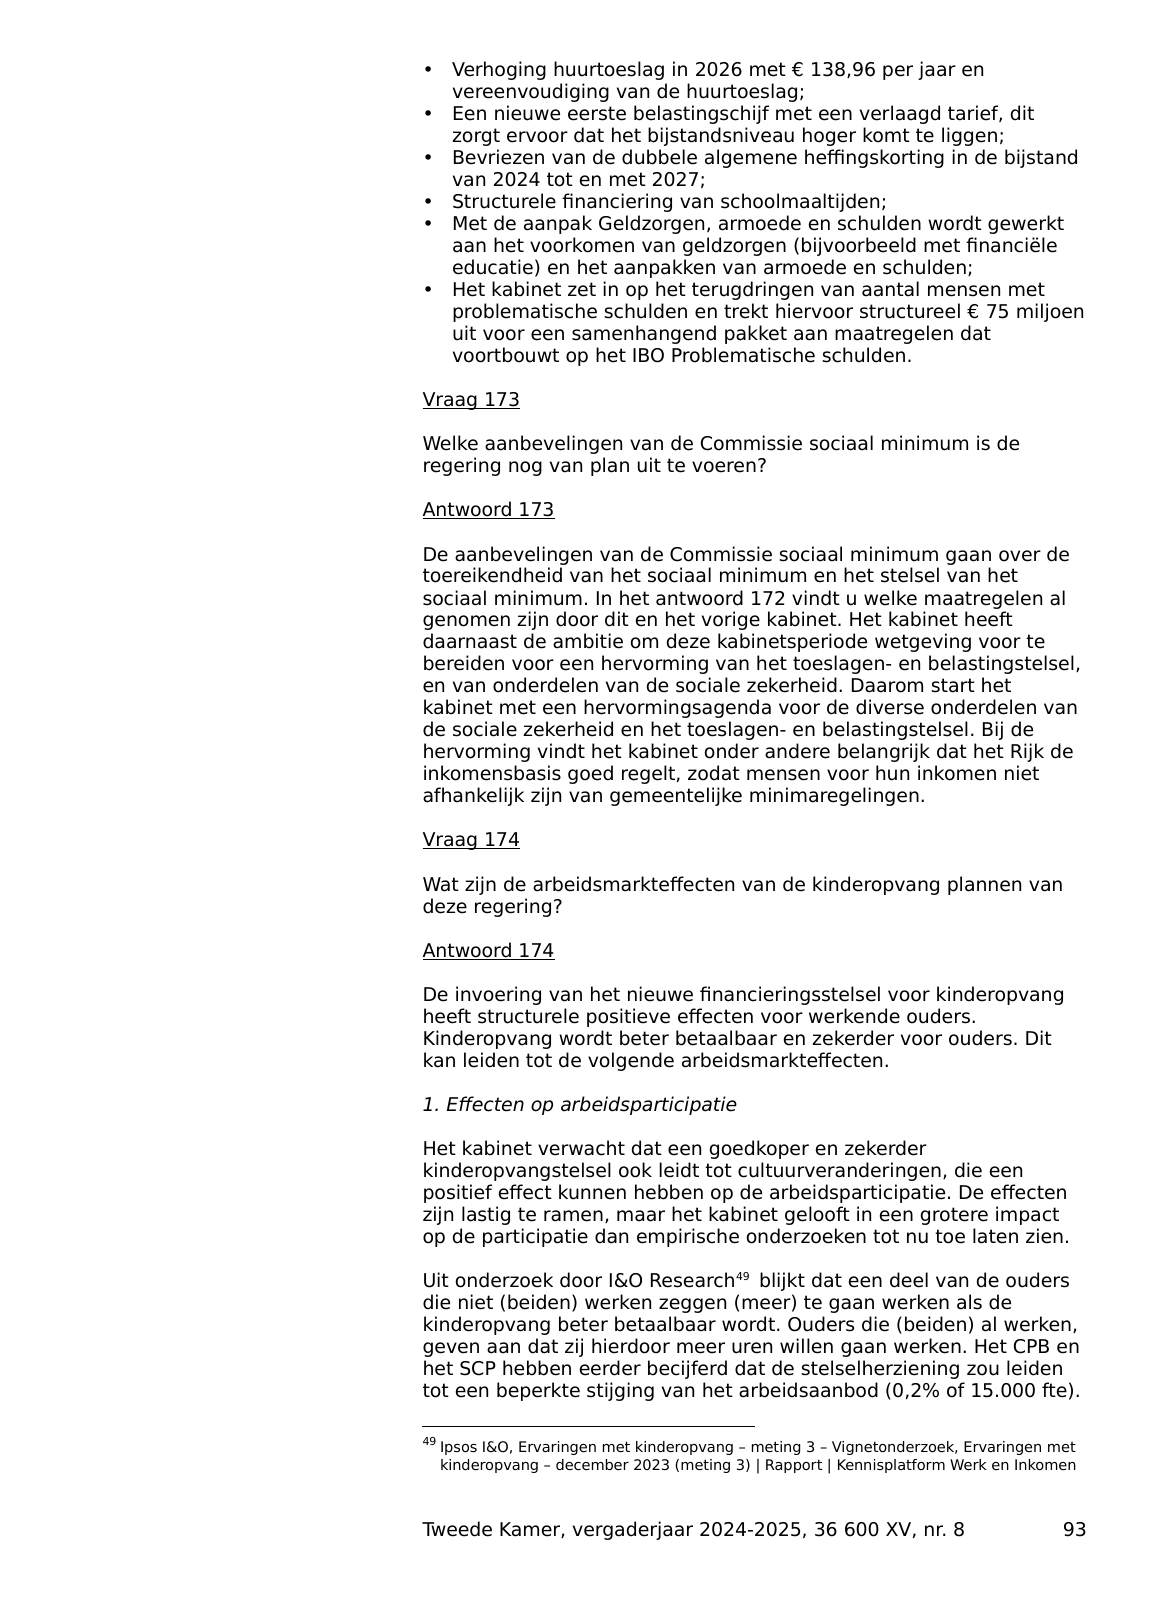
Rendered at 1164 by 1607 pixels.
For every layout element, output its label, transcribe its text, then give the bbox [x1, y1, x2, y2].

text • Het kabinet zet in op het terugdringen van aantal mensen met problematische schulden en trekt hiervoor structureel € 75 miljoen uit voor een samenhangend pakket aan maatregelen dat voortbouwt op het IBO Problematische schulden. [422, 279, 1087, 367]
text • Een nieuwe eerste belastingschijf met een verlaagd tarief, dit zorgt ervoor dat het bijstandsniveau hoger komt te liggen; [422, 103, 1087, 147]
text • Bevriezen van de dubbele algemene heffingskorting in de bijstand van 2024 tot en met 2027; [422, 147, 1087, 191]
subtitle Vraag 173 [422, 389, 1087, 411]
text Wat zijn de arbeidsmarkteffecten van de kinderopvang plannen van deze regering? [422, 873, 1087, 917]
subtitle Antwoord 173 [422, 499, 1087, 521]
text Ipsos I&O, Ervaringen met kinderopvang – meting 3 – Vignetonderzoek, Ervaringen met kinderopvang – december 2023 (meting 3) | Rapport | Kennisplatform Werk en Inkomen [422, 1435, 1087, 1474]
text Het kabinet verwacht dat een goedkoper en zekerder kinderopvangstelsel ook leidt tot cultuurveranderingen, die een positief effect kunnen hebben op de arbeidsparticipatie. De effecten zijn lastig te ramen, maar het kabinet gelooft in een grotere impact op de participatie dan empirische onderzoeken tot nu toe laten zien. [422, 1138, 1087, 1248]
text Welke aanbevelingen van de Commissie sociaal minimum is de regering nog van plan uit te voeren? [422, 433, 1087, 477]
text De aanbevelingen van de Commissie sociaal minimum gaan over de toereikendheid van het sociaal minimum en het stelsel van het sociaal minimum. In het antwoord 172 vindt u welke maatregelen al genomen zijn door dit en het vorige kabinet. Het kabinet heeft daarnaast de ambitie om deze kabinetsperiode wetgeving voor te bereiden voor een hervorming van het toeslagen- en belastingstelsel, en van onderdelen van de sociale zekerheid. Daarom start het kabinet met een hervormingsagenda voor de diverse onderdelen van de sociale zekerheid en het toeslagen- en belastingstelsel. Bij de hervorming vindt het kabinet onder andere belangrijk dat het Rijk de inkomensbasis goed regelt, zodat mensen voor hun inkomen niet afhankelijk zijn van gemeentelijke minimaregelingen. [422, 543, 1087, 807]
subtitle 1. Effecten op arbeidsparticipatie [422, 1094, 1087, 1116]
text • Met de aanpak Geldzorgen, armoede en schulden wordt gewerkt aan het voorkomen van geldzorgen (bijvoorbeeld met financiële educatie) en het aanpakken van armoede en schulden; [422, 213, 1087, 279]
text Uit onderzoek door I&O Research blijkt dat een deel van de ouders die niet (beiden) werken zeggen (meer) te gaan werken als de kinderopvang beter betaalbaar wordt. Ouders die (beiden) al werken, geven aan dat zij hierdoor meer uren willen gaan werken. Het CPB en het SCP hebben eerder becijferd dat de stelselherziening zou leiden tot een beperkte stijging van het arbeidsaanbod (0,2% of 15.000 fte). [422, 1270, 1087, 1402]
text • Structurele financiering van schoolmaaltijden; [422, 191, 1087, 213]
subtitle Vraag 174 [422, 829, 1087, 851]
text • Verhoging huurtoeslag in 2026 met € 138,96 per jaar en vereenvoudiging van de huurtoeslag; [422, 59, 1087, 103]
subtitle Antwoord 174 [422, 940, 1087, 962]
text De invoering van het nieuwe financieringsstelsel voor kinderopvang heeft structurele positieve effecten voor werkende ouders. Kinderopvang wordt beter betaalbaar en zekerder voor ouders. Dit kan leiden tot de volgende arbeidsmarkteffecten. [422, 984, 1087, 1072]
